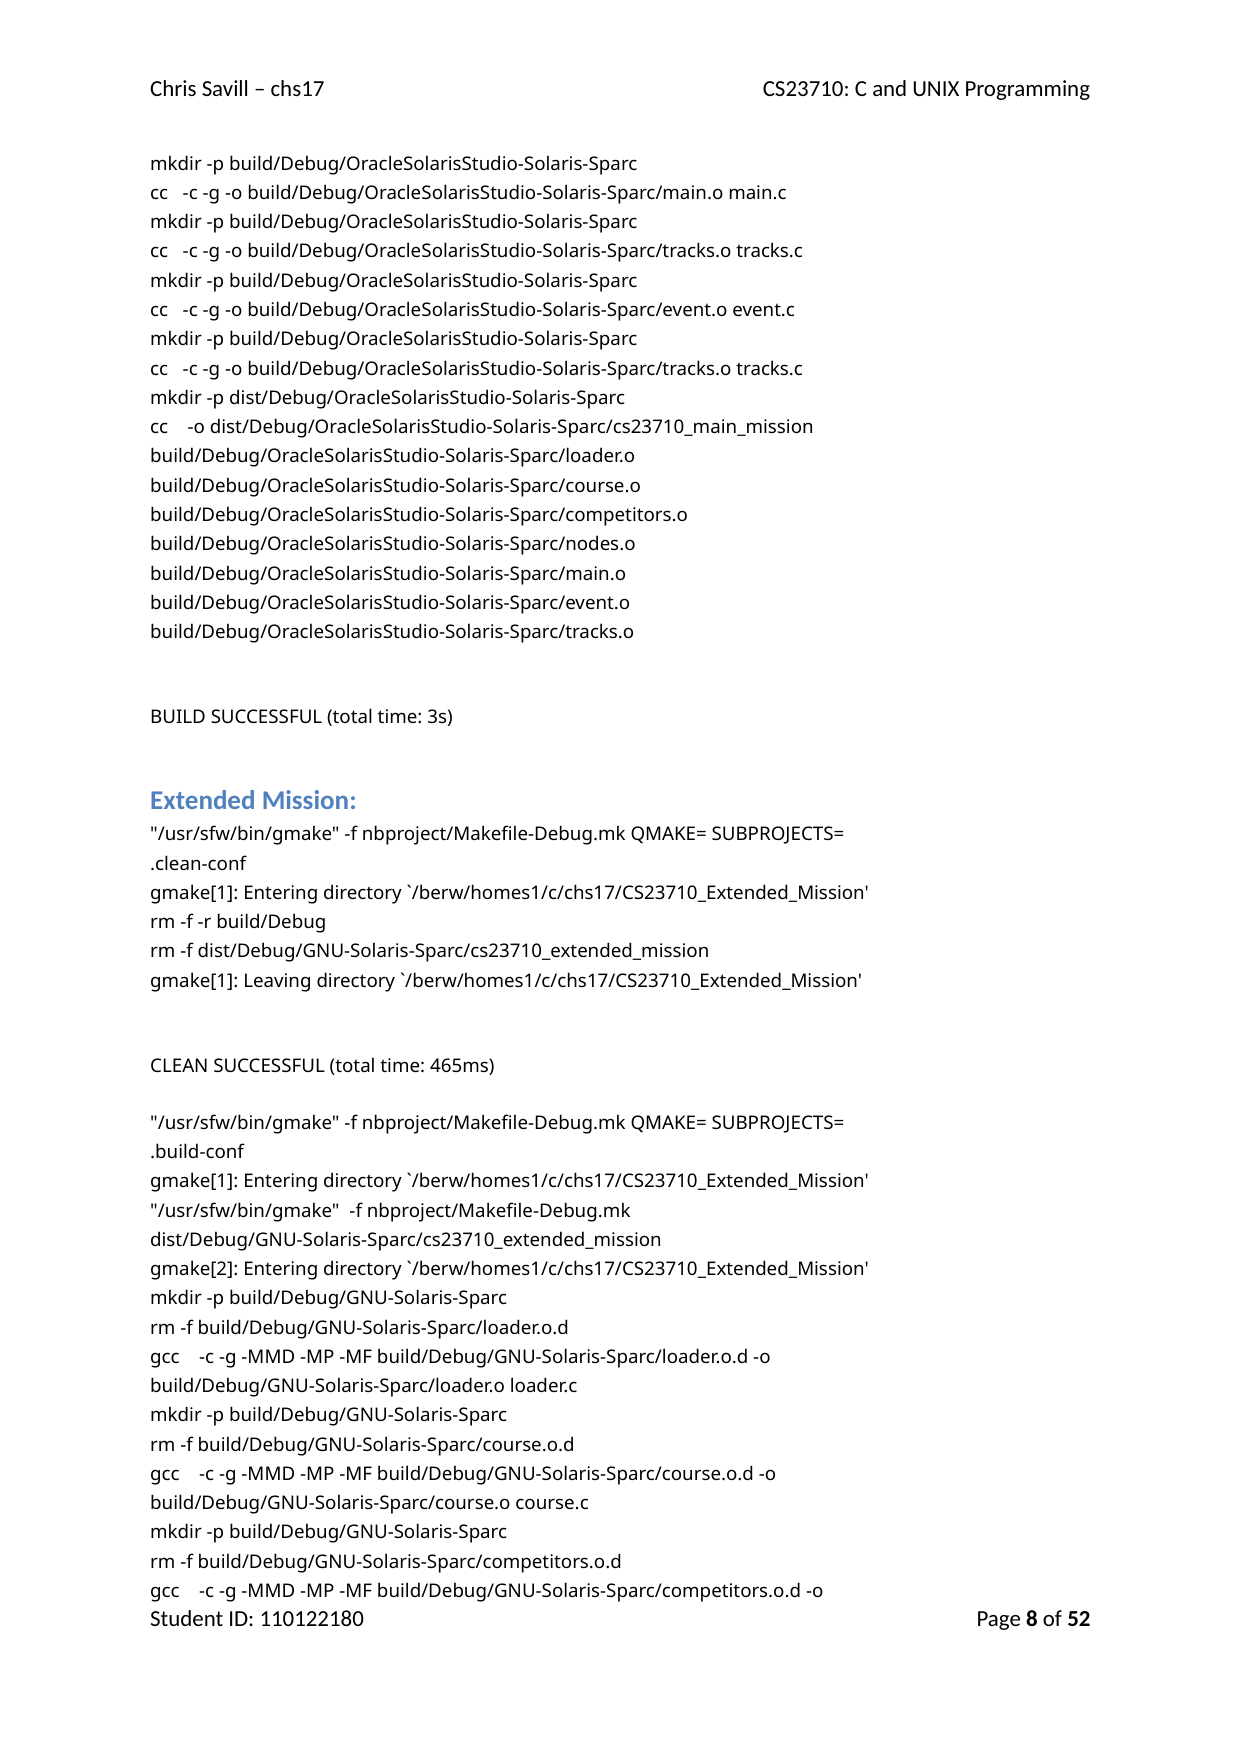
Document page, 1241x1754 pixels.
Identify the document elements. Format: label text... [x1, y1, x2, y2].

text build/Debug/OracleSolarisStudio-Solaris-Sparc/competitors.o [150, 501, 1090, 527]
text mkdir -p dist/Debug/OracleSolarisStudio-Solaris-Sparc [150, 384, 1090, 410]
text gcc -c -g -MMD -MP -MF build/Debug/GNU-Solaris-Sparc/competitors.o.d -o [150, 1577, 1090, 1603]
text cc -c -g -o build/Debug/OracleSolarisStudio-Solaris-Sparc/tracks.o tracks.c [150, 355, 1090, 380]
subtitle Extended Mission: [150, 783, 1090, 816]
text rm -f build/Debug/GNU-Solaris-Sparc/competitors.o.d [150, 1548, 1090, 1574]
text CLEAN SUCCESSFUL (total time: 465ms) [150, 1052, 1090, 1077]
text build/Debug/GNU-Solaris-Sparc/course.o course.c [150, 1489, 1090, 1515]
text mkdir -p build/Debug/OracleSolarisStudio-Solaris-Sparc [150, 267, 1090, 293]
text cc -c -g -o build/Debug/OracleSolarisStudio-Solaris-Sparc/main.o main.c [150, 179, 1090, 205]
text rm -f build/Debug/GNU-Solaris-Sparc/course.o.d [150, 1431, 1090, 1457]
text BUILD SUCCESSFUL (total time: 3s) [150, 703, 1090, 729]
text gcc -c -g -MMD -MP -MF build/Debug/GNU-Solaris-Sparc/loader.o.d -o [150, 1343, 1090, 1369]
text build/Debug/GNU-Solaris-Sparc/loader.o loader.c [150, 1372, 1090, 1398]
text gmake[1]: Entering directory `/berw/homes1/c/chs17/CS23710_Extended_Mission' [150, 1168, 1090, 1193]
text cc -c -g -o build/Debug/OracleSolarisStudio-Solaris-Sparc/tracks.o tracks.c [150, 238, 1090, 263]
text mkdir -p build/Debug/GNU-Solaris-Sparc [150, 1519, 1090, 1544]
text mkdir -p build/Debug/OracleSolarisStudio-Solaris-Sparc [150, 326, 1090, 351]
text "/usr/sfw/bin/gmake" -f nbproject/Makefile-Debug.mk [150, 1197, 1090, 1222]
text mkdir -p build/Debug/OracleSolarisStudio-Solaris-Sparc [150, 208, 1090, 234]
text gmake[1]: Entering directory `/berw/homes1/c/chs17/CS23710_Extended_Mission' [150, 879, 1090, 905]
text rm -f dist/Debug/GNU-Solaris-Sparc/cs23710_extended_mission [150, 938, 1090, 963]
text mkdir -p build/Debug/GNU-Solaris-Sparc [150, 1402, 1090, 1427]
text build/Debug/OracleSolarisStudio-Solaris-Sparc/course.o [150, 472, 1090, 497]
text mkdir -p build/Debug/GNU-Solaris-Sparc [150, 1285, 1090, 1310]
text rm -f -r build/Debug [150, 908, 1090, 934]
text dist/Debug/GNU-Solaris-Sparc/cs23710_extended_mission [150, 1226, 1090, 1252]
text "/usr/sfw/bin/gmake" -f nbproject/Makefile-Debug.mk QMAKE= SUBPROJECTS= [150, 1109, 1090, 1134]
text .build-conf [150, 1138, 1090, 1164]
text rm -f build/Debug/GNU-Solaris-Sparc/loader.o.d [150, 1314, 1090, 1339]
text gcc -c -g -MMD -MP -MF build/Debug/GNU-Solaris-Sparc/course.o.d -o [150, 1460, 1090, 1486]
text cc -o dist/Debug/OracleSolarisStudio-Solaris-Sparc/cs23710_main_mission [150, 413, 1090, 439]
text .clean-conf [150, 850, 1090, 876]
text "/usr/sfw/bin/gmake" -f nbproject/Makefile-Debug.mk QMAKE= SUBPROJECTS= [150, 821, 1090, 846]
text mkdir -p build/Debug/OracleSolarisStudio-Solaris-Sparc [150, 150, 1090, 176]
text build/Debug/OracleSolarisStudio-Solaris-Sparc/event.o [150, 589, 1090, 614]
text build/Debug/OracleSolarisStudio-Solaris-Sparc/nodes.o [150, 531, 1090, 556]
text build/Debug/OracleSolarisStudio-Solaris-Sparc/main.o [150, 560, 1090, 585]
text cc -c -g -o build/Debug/OracleSolarisStudio-Solaris-Sparc/event.o event.c [150, 296, 1090, 322]
text build/Debug/OracleSolarisStudio-Solaris-Sparc/tracks.o [150, 618, 1090, 644]
text gmake[1]: Leaving directory `/berw/homes1/c/chs17/CS23710_Extended_Mission' [150, 967, 1090, 993]
text build/Debug/OracleSolarisStudio-Solaris-Sparc/loader.o [150, 443, 1090, 468]
text gmake[2]: Entering directory `/berw/homes1/c/chs17/CS23710_Extended_Mission' [150, 1255, 1090, 1281]
